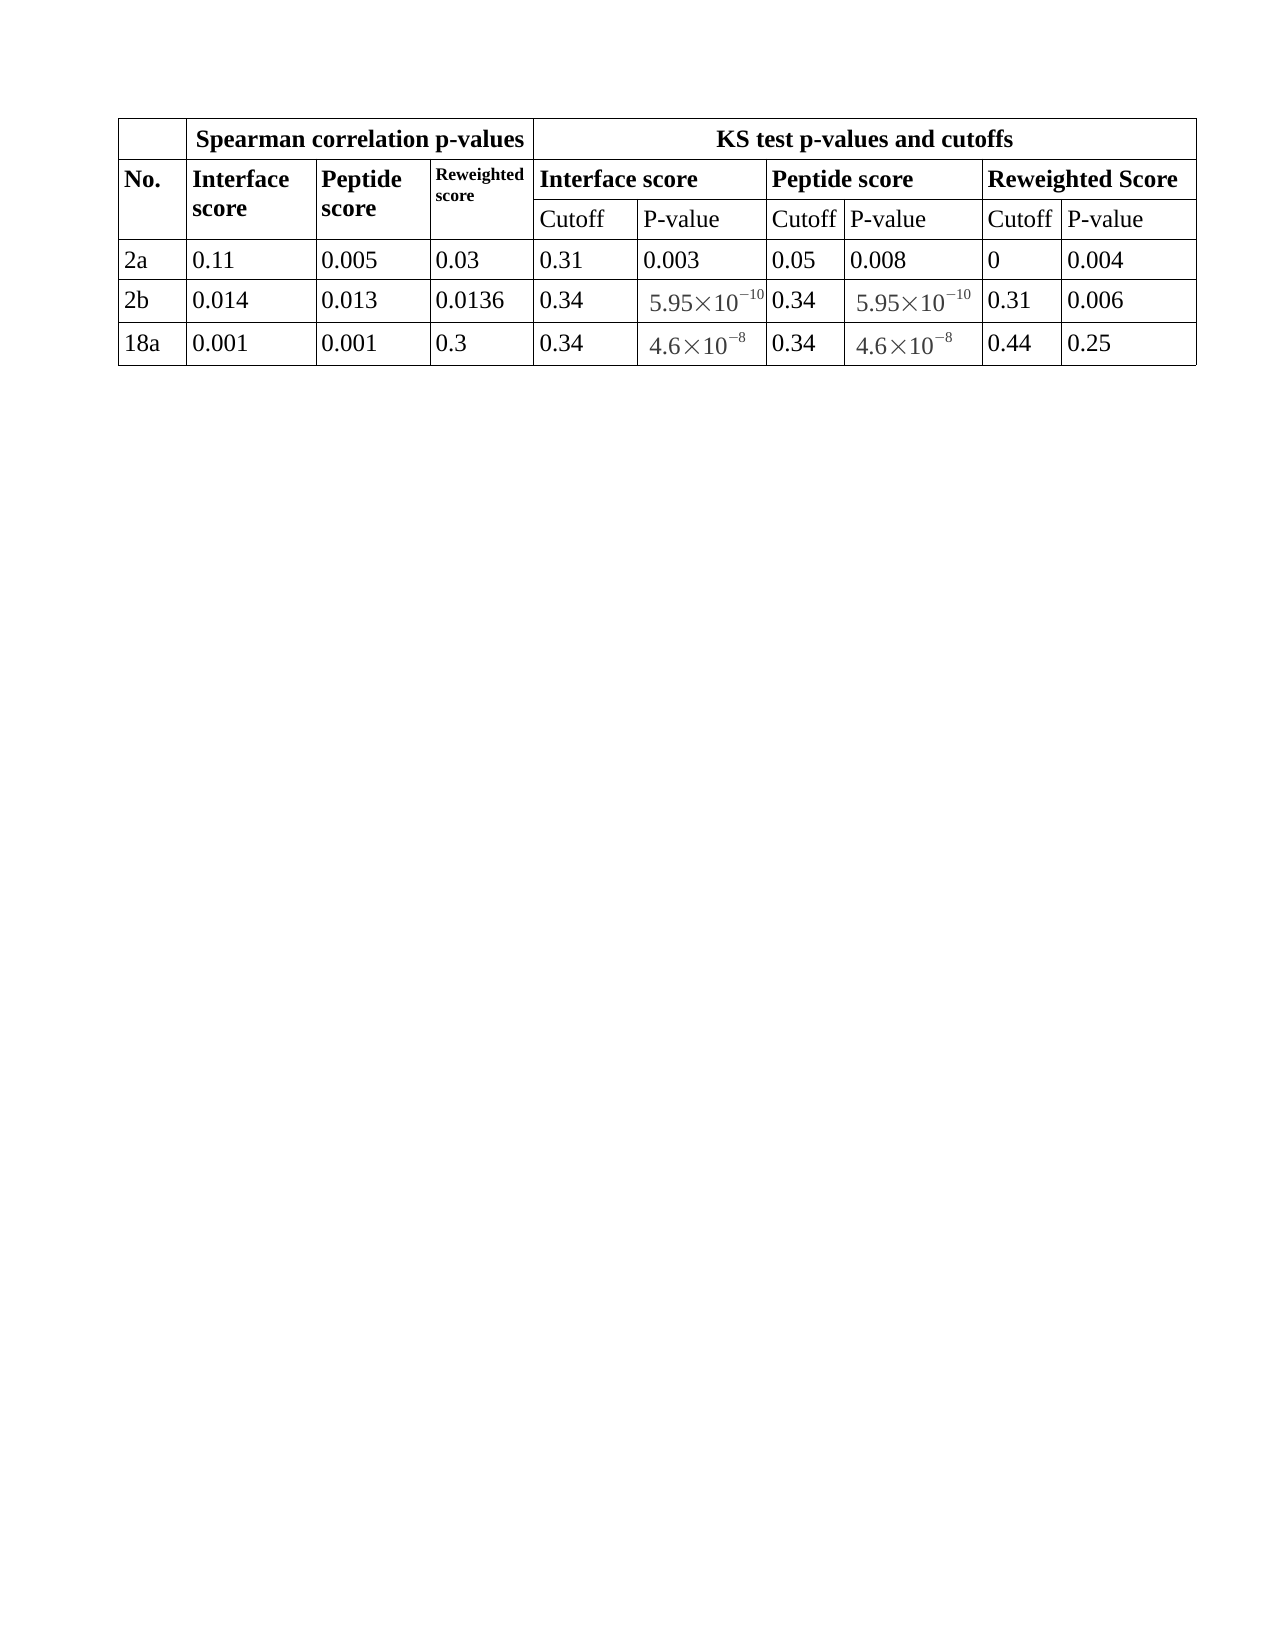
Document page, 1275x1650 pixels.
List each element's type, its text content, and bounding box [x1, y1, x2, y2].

table_cell 2a [119, 240, 186, 279]
table_cell Reweighted Score [983, 160, 1196, 199]
table_cell 0.001 [317, 323, 430, 365]
table_cell Cutoff [983, 200, 1061, 239]
table_cell 0.31 [983, 280, 1061, 322]
table_cell 0 [983, 240, 1061, 279]
table_cell 2b [119, 280, 186, 322]
table_header [119, 119, 186, 158]
table_cell 0.3 [431, 323, 533, 365]
table_cell 0.008 [845, 240, 982, 279]
table_cell P-value [1062, 200, 1196, 239]
table_cell Reweighted score [431, 160, 533, 239]
table_cell 0.34 [767, 323, 844, 365]
table_cell 0.003 [638, 240, 766, 279]
table_cell 0.34 [534, 323, 637, 365]
table_cell [845, 323, 982, 365]
table_cell Interface score [534, 160, 766, 199]
table_cell 0.05 [767, 240, 844, 279]
table_header KS test p-values and cutoffs [534, 119, 1196, 158]
table_cell 0.34 [534, 280, 637, 322]
table_cell 0.25 [1062, 323, 1196, 365]
table_cell [638, 280, 766, 322]
table_cell 0.013 [317, 280, 430, 322]
table_cell 0.005 [317, 240, 430, 279]
table_cell Cutoff [534, 200, 637, 239]
table_cell 0.001 [187, 323, 316, 365]
table_cell 0.0136 [431, 280, 533, 322]
table_cell 18a [119, 323, 186, 365]
table_cell P-value [845, 200, 982, 239]
table_cell Cutoff [767, 200, 844, 239]
table_cell 0.006 [1062, 280, 1196, 322]
table_cell Peptide score [767, 160, 982, 199]
table_cell Peptide score [317, 160, 430, 239]
table_cell No. [119, 160, 186, 239]
table_cell Interface score [187, 160, 316, 239]
table_cell [845, 280, 982, 322]
table_cell 0.11 [187, 240, 316, 279]
table_cell 0.44 [983, 323, 1061, 365]
table_cell 0.34 [767, 280, 844, 322]
table_cell 0.03 [431, 240, 533, 279]
table_header Spearman correlation p-values [187, 119, 533, 158]
table_cell 0.014 [187, 280, 316, 322]
table_cell [638, 323, 766, 365]
table_cell P-value [638, 200, 766, 239]
table_cell 0.004 [1062, 240, 1196, 279]
table_cell 0.31 [534, 240, 637, 279]
